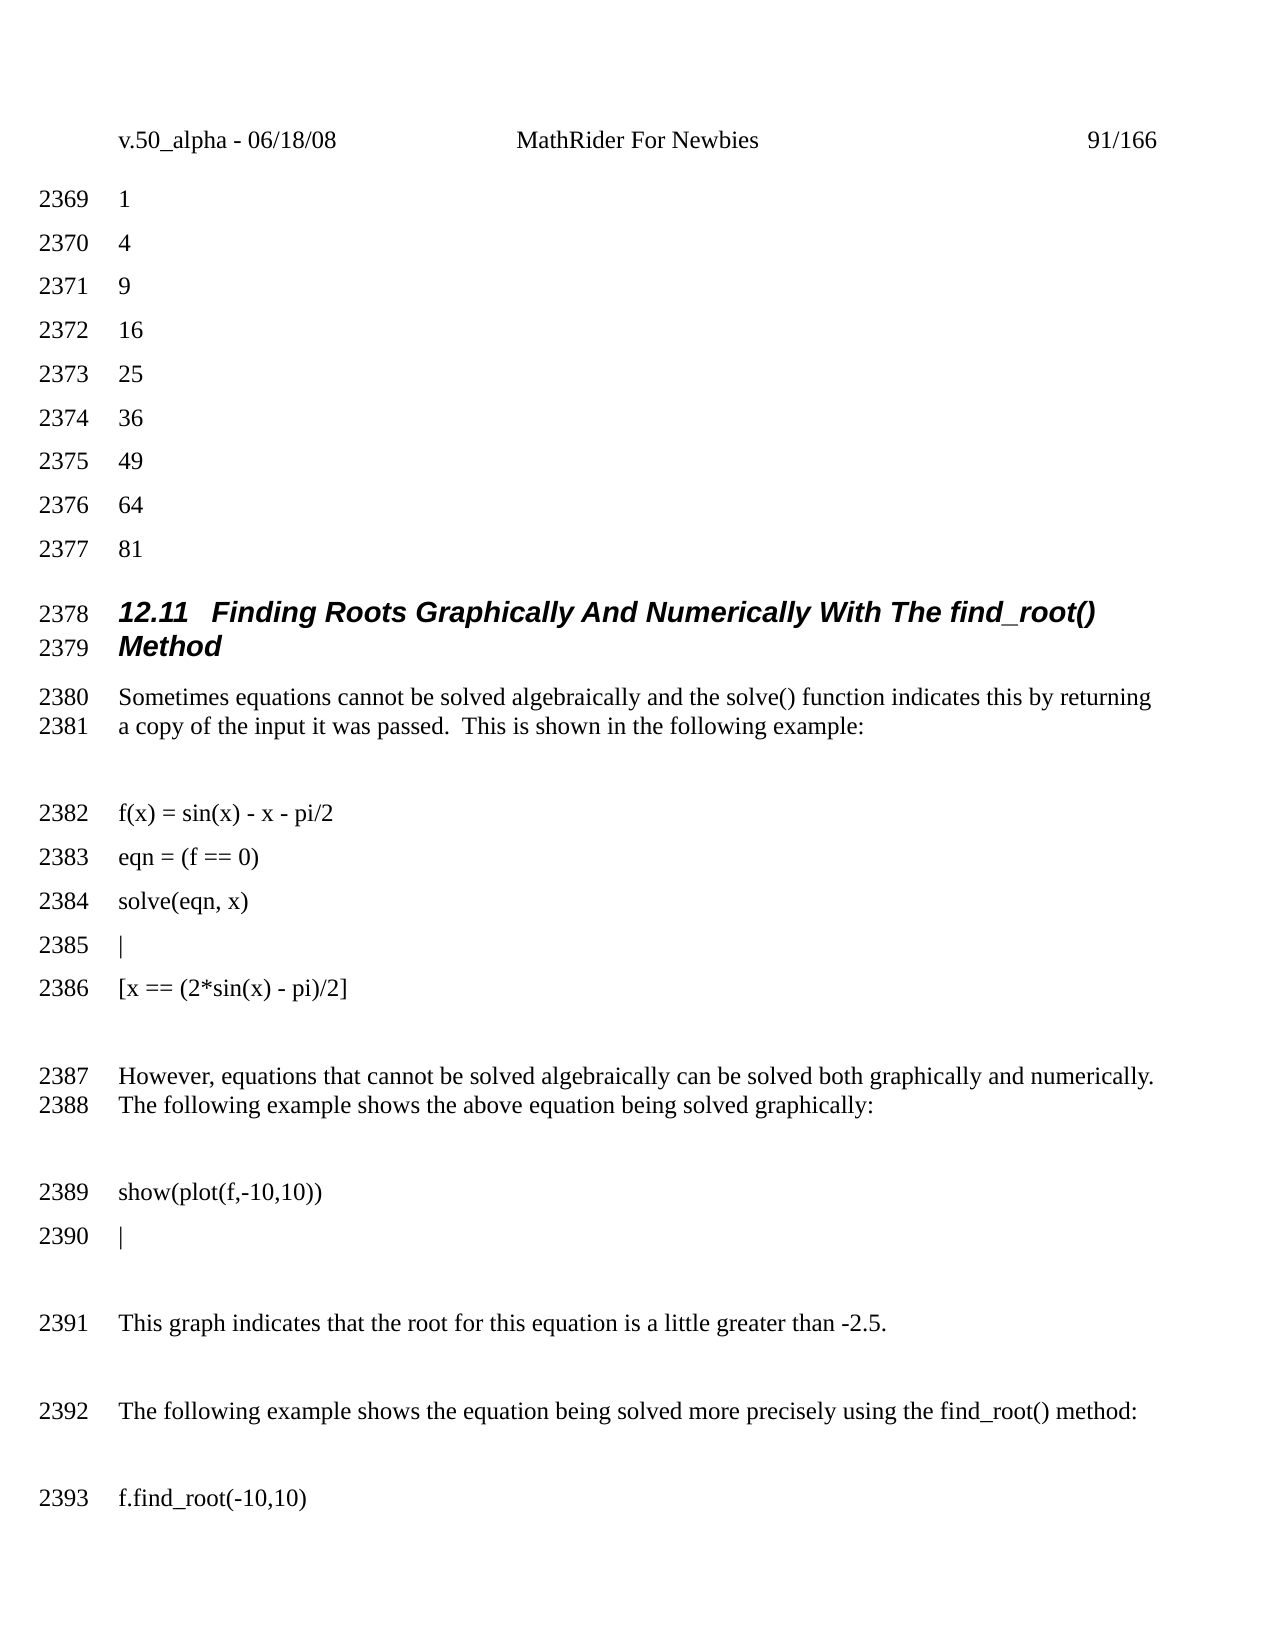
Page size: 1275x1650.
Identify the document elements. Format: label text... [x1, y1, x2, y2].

text 1 [118, 184, 1157, 213]
text 64 [118, 490, 1157, 519]
text However, equations that cannot be solved algebraically can be solved both graphically and numerically. The following example shows the above equation being solved graphically: [118, 1061, 1157, 1118]
text f(x) = sin(x) - x - pi/2 [118, 798, 1157, 827]
text f.find_root(-10,10) [118, 1483, 1157, 1512]
text eqn = (f == 0) [118, 842, 1157, 871]
text Sometimes equations cannot be solved algebraically and the solve() function indicates this by returning a copy of the input it was passed. This is shown in the following example: [118, 682, 1157, 740]
text 25 [118, 359, 1157, 388]
text solve(eqn, x) [118, 886, 1157, 915]
text This graph indicates that the root for this equation is a little greater than -2.5. [118, 1308, 1157, 1337]
text 16 [118, 315, 1157, 344]
text 81 [118, 534, 1157, 563]
text The following example shows the equation being solved more precisely using the find_root() method: [118, 1396, 1157, 1425]
text 4 [118, 228, 1157, 256]
text 9 [118, 271, 1157, 300]
text | [118, 930, 1157, 958]
text show(plot(f,-10,10)) [118, 1177, 1157, 1206]
text 36 [118, 403, 1157, 431]
text | [118, 1221, 1157, 1250]
text 49 [118, 446, 1157, 475]
text [x == (2*sin(x) - pi)/2] [118, 973, 1157, 1002]
subtitle Finding Roots Graphically And Numerically With The find_root() Method [118, 595, 1157, 662]
